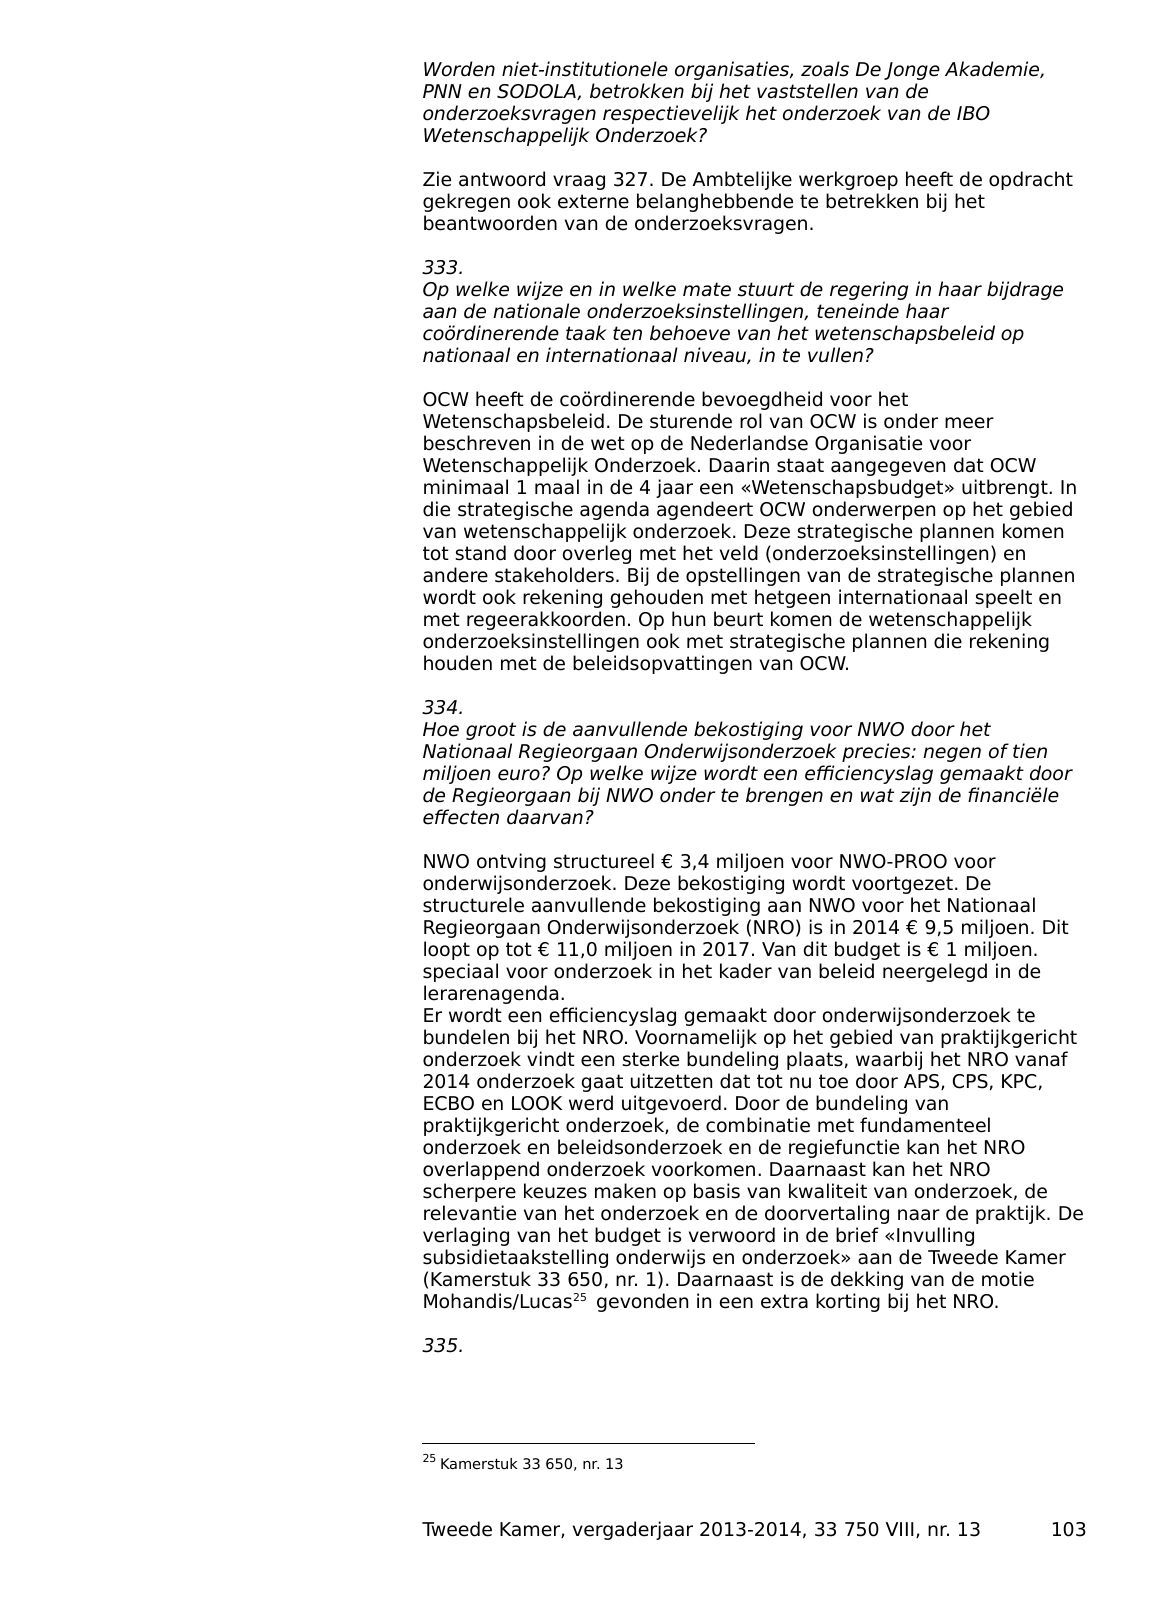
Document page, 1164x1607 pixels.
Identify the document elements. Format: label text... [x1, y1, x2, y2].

text 335. [422, 1335, 1087, 1357]
text Er wordt een efficiencyslag gemaakt door onderwijsonderzoek te bundelen bij het NRO. Voornamelijk op het gebied van praktijkgericht onderzoek vindt een sterke bundeling plaats, waarbij het NRO vanaf 2014 onderzoek gaat uitzetten dat tot nu toe door APS, CPS, KPC, ECBO en LOOK werd uitgevoerd. Door de bundeling van praktijkgericht onderzoek, de combinatie met fundamenteel onderzoek en beleidsonderzoek en de regiefunctie kan het NRO overlappend onderzoek voorkomen. Daarnaast kan het NRO scherpere keuzes maken op basis van kwaliteit van onderzoek, de relevantie van het onderzoek en de doorvertaling naar de praktijk. De verlaging van het budget is verwoord in de brief «Invulling subsidietaakstelling onderwijs en onderzoek» aan de Tweede Kamer (Kamerstuk 33 650, nr. 1). Daarnaast is de dekking van de motie Mohandis/Lucas gevonden in een extra korting bij het NRO. [422, 1005, 1087, 1313]
text Zie antwoord vraag 327. De Ambtelijke werkgroep heeft de opdracht gekregen ook externe belanghebbende te betrekken bij het beantwoorden van de onderzoeksvragen. [422, 169, 1087, 235]
text Op welke wijze en in welke mate stuurt de regering in haar bijdrage aan de nationale onderzoeksinstellingen, teneinde haar coördinerende taak ten behoeve van het wetenschapsbeleid op nationaal en internationaal niveau, in te vullen? [422, 279, 1087, 367]
text OCW heeft de coördinerende bevoegdheid voor het Wetenschapsbeleid. De sturende rol van OCW is onder meer beschreven in de wet op de Nederlandse Organisatie voor Wetenschappelijk Onderzoek. Daarin staat aangegeven dat OCW minimaal 1 maal in de 4 jaar een «Wetenschapsbudget» uitbrengt. In die strategische agenda agendeert OCW onderwerpen op het gebied van wetenschappelijk onderzoek. Deze strategische plannen komen tot stand door overleg met het veld (onderzoeksinstellingen) en andere stakeholders. Bij de opstellingen van de strategische plannen wordt ook rekening gehouden met hetgeen internationaal speelt en met regeerakkoorden. Op hun beurt komen de wetenschappelijk onderzoeksinstellingen ook met strategische plannen die rekening houden met de beleidsopvattingen van OCW. [422, 389, 1087, 675]
text Worden niet-institutionele organisaties, zoals De Jonge Akademie, PNN en SODOLA, betrokken bij het vaststellen van de onderzoeksvragen respectievelijk het onderzoek van de IBO Wetenschappelijk Onderzoek? [422, 59, 1087, 147]
text Hoe groot is de aanvullende bekostiging voor NWO door het Nationaal Regieorgaan Onderwijsonderzoek precies: negen of tien miljoen euro? Op welke wijze wordt een efficiencyslag gemaakt door de Regieorgaan bij NWO onder te brengen en wat zijn de financiële effecten daarvan? [422, 719, 1087, 829]
text NWO ontving structureel € 3,4 miljoen voor NWO-PROO voor onderwijsonderzoek. Deze bekostiging wordt voortgezet. De structurele aanvullende bekostiging aan NWO voor het Nationaal Regieorgaan Onderwijsonderzoek (NRO) is in 2014 € 9,5 miljoen. Dit loopt op tot € 11,0 miljoen in 2017. Van dit budget is € 1 miljoen. speciaal voor onderzoek in het kader van beleid neergelegd in de lerarenagenda. [422, 851, 1087, 1005]
text 334. [422, 697, 1087, 719]
text 333. [422, 257, 1087, 279]
text Kamerstuk 33 650, nr. 13 [422, 1452, 1087, 1474]
